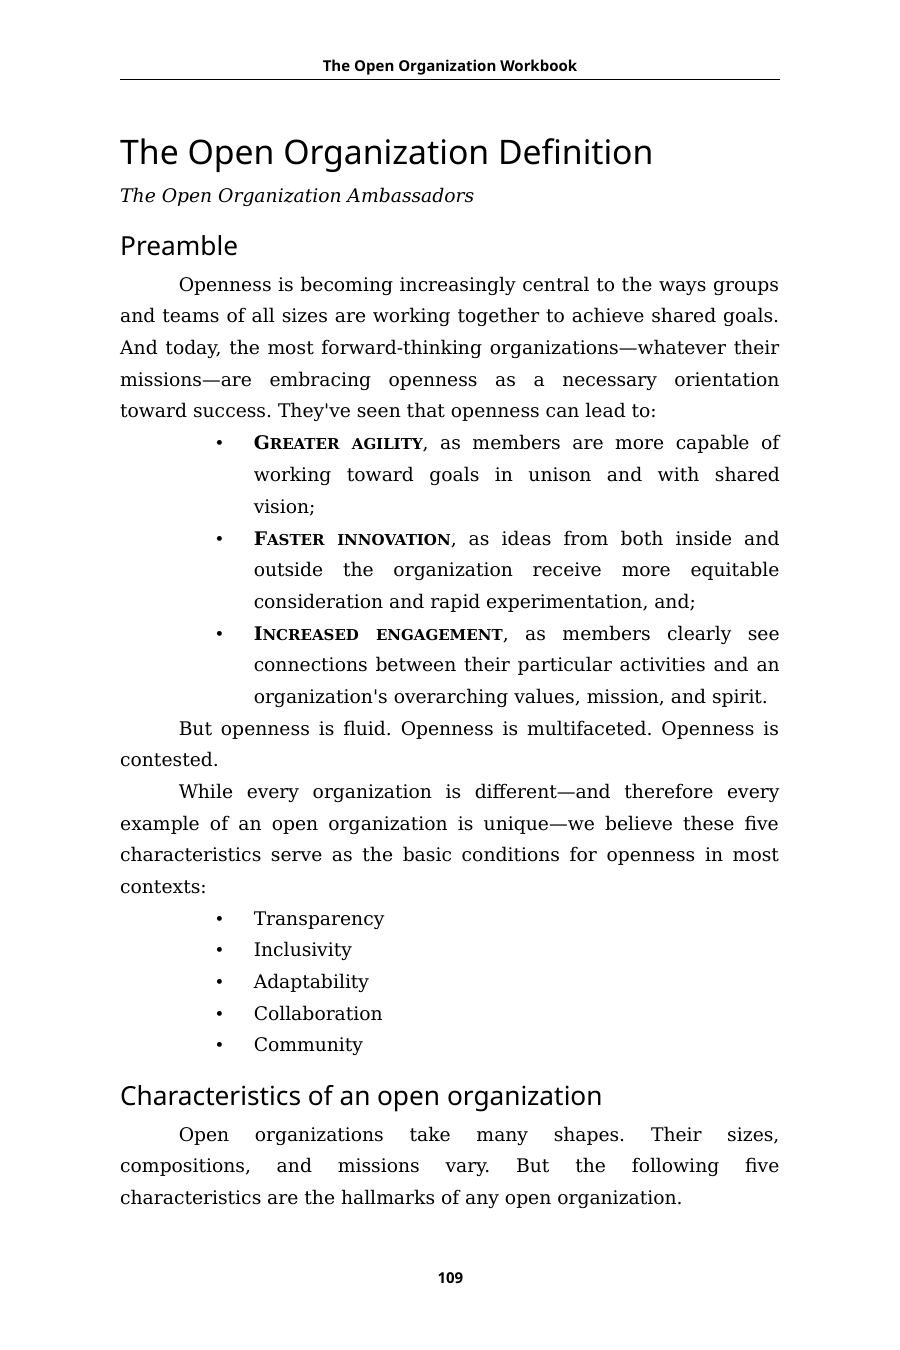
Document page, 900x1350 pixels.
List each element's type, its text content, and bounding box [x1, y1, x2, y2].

list Increased engagement, as members clearly see connections between their particular activities and an organization's overarching values, mission, and spirit. [216, 623, 780, 708]
list Faster innovation, as ideas from both inside and outside the organization receive more equitable consideration and rapid experimentation, and; [216, 527, 780, 613]
text Openness is becoming increasingly central to the ways groups and teams of all sizes are working together to achieve shared goals. And today, the most forward-thinking organizations—whatever their missions—are embracing openness as a necessary orientation toward success. They've seen that openness can lead to: [120, 274, 780, 422]
list Community [216, 1034, 780, 1056]
subtitle Preamble [120, 231, 780, 261]
text Open organizations take many shapes. Their sizes, compositions, and missions vary. But the following five characteristics are the hallmarks of any open organization. [120, 1123, 780, 1209]
list Inclusivity [216, 939, 780, 961]
text The Open Organization Ambassadors [120, 185, 780, 207]
subtitle The Open Organization Definition [120, 133, 780, 172]
subtitle Characteristics of an open organization [120, 1081, 780, 1111]
text While every organization is different—and therefore every example of an open organization is unique—we believe these five characteristics serve as the basic conditions for openness in most contexts: [120, 781, 780, 898]
list Collaboration [216, 1003, 780, 1025]
text But openness is fluid. Openness is multifaceted. Openness is contested. [120, 718, 780, 771]
list Transparency [216, 908, 780, 930]
list Adaptability [216, 971, 780, 993]
list Greater agility, as members are more capable of working toward goals in unison and with shared vision; [216, 432, 780, 518]
